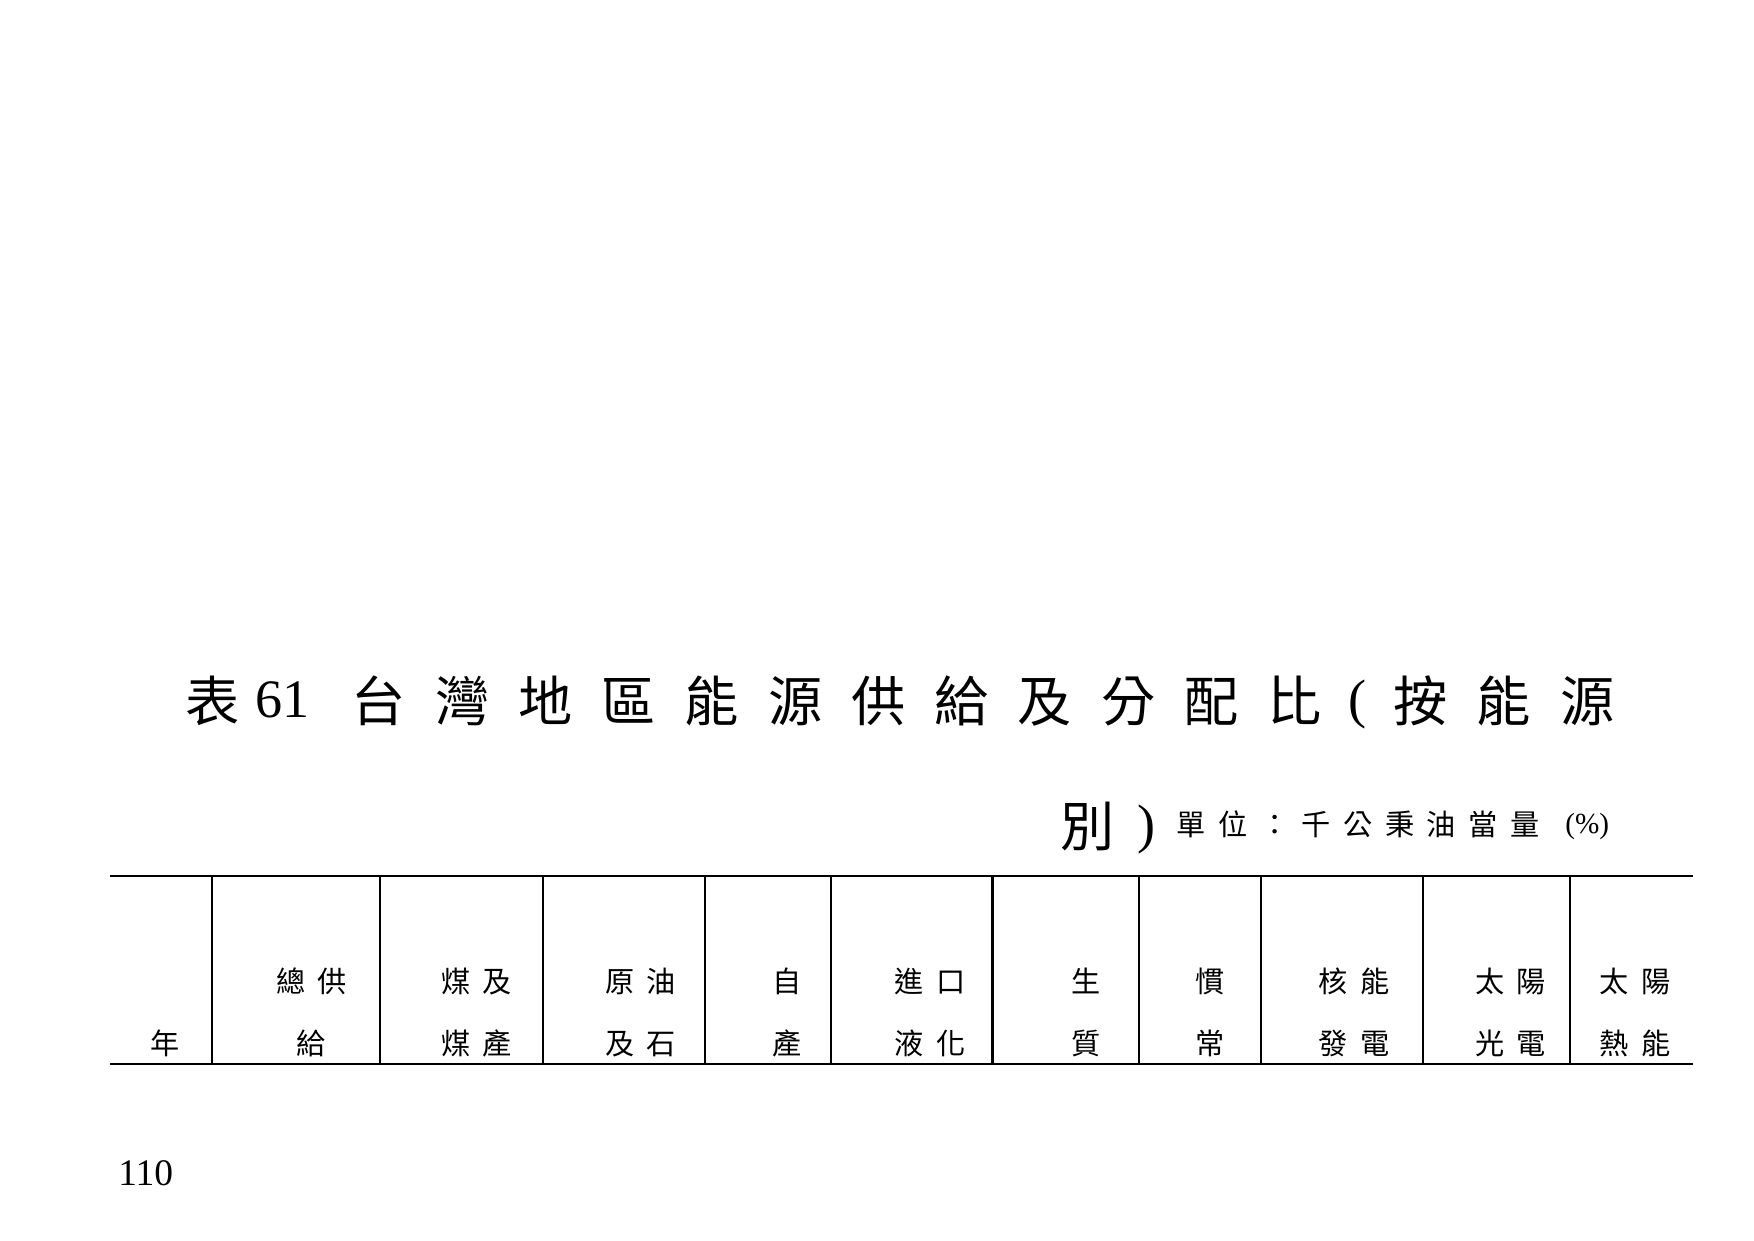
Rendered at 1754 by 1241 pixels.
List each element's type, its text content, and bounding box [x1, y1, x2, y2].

table_header 煤及煤產 [381, 877, 542, 1063]
table_header 太陽 熱能 [1571, 877, 1693, 1063]
table_header 太陽光電 [1424, 877, 1569, 1063]
table_header 慣常 [1140, 877, 1260, 1063]
table_header 總供給 [213, 877, 379, 1063]
table_header 進口液化 [832, 877, 991, 1063]
text 表61 台灣地區能源供給及分配比(按能源別) 單位：千公秉油當量(%) [128, 625, 1628, 875]
table_header 年 [110, 877, 211, 1063]
table_header 原油及石 [544, 877, 704, 1063]
table_header 自產 [706, 877, 830, 1063]
table_header 生質 [994, 877, 1138, 1063]
table_header 核能發電 [1262, 877, 1422, 1063]
